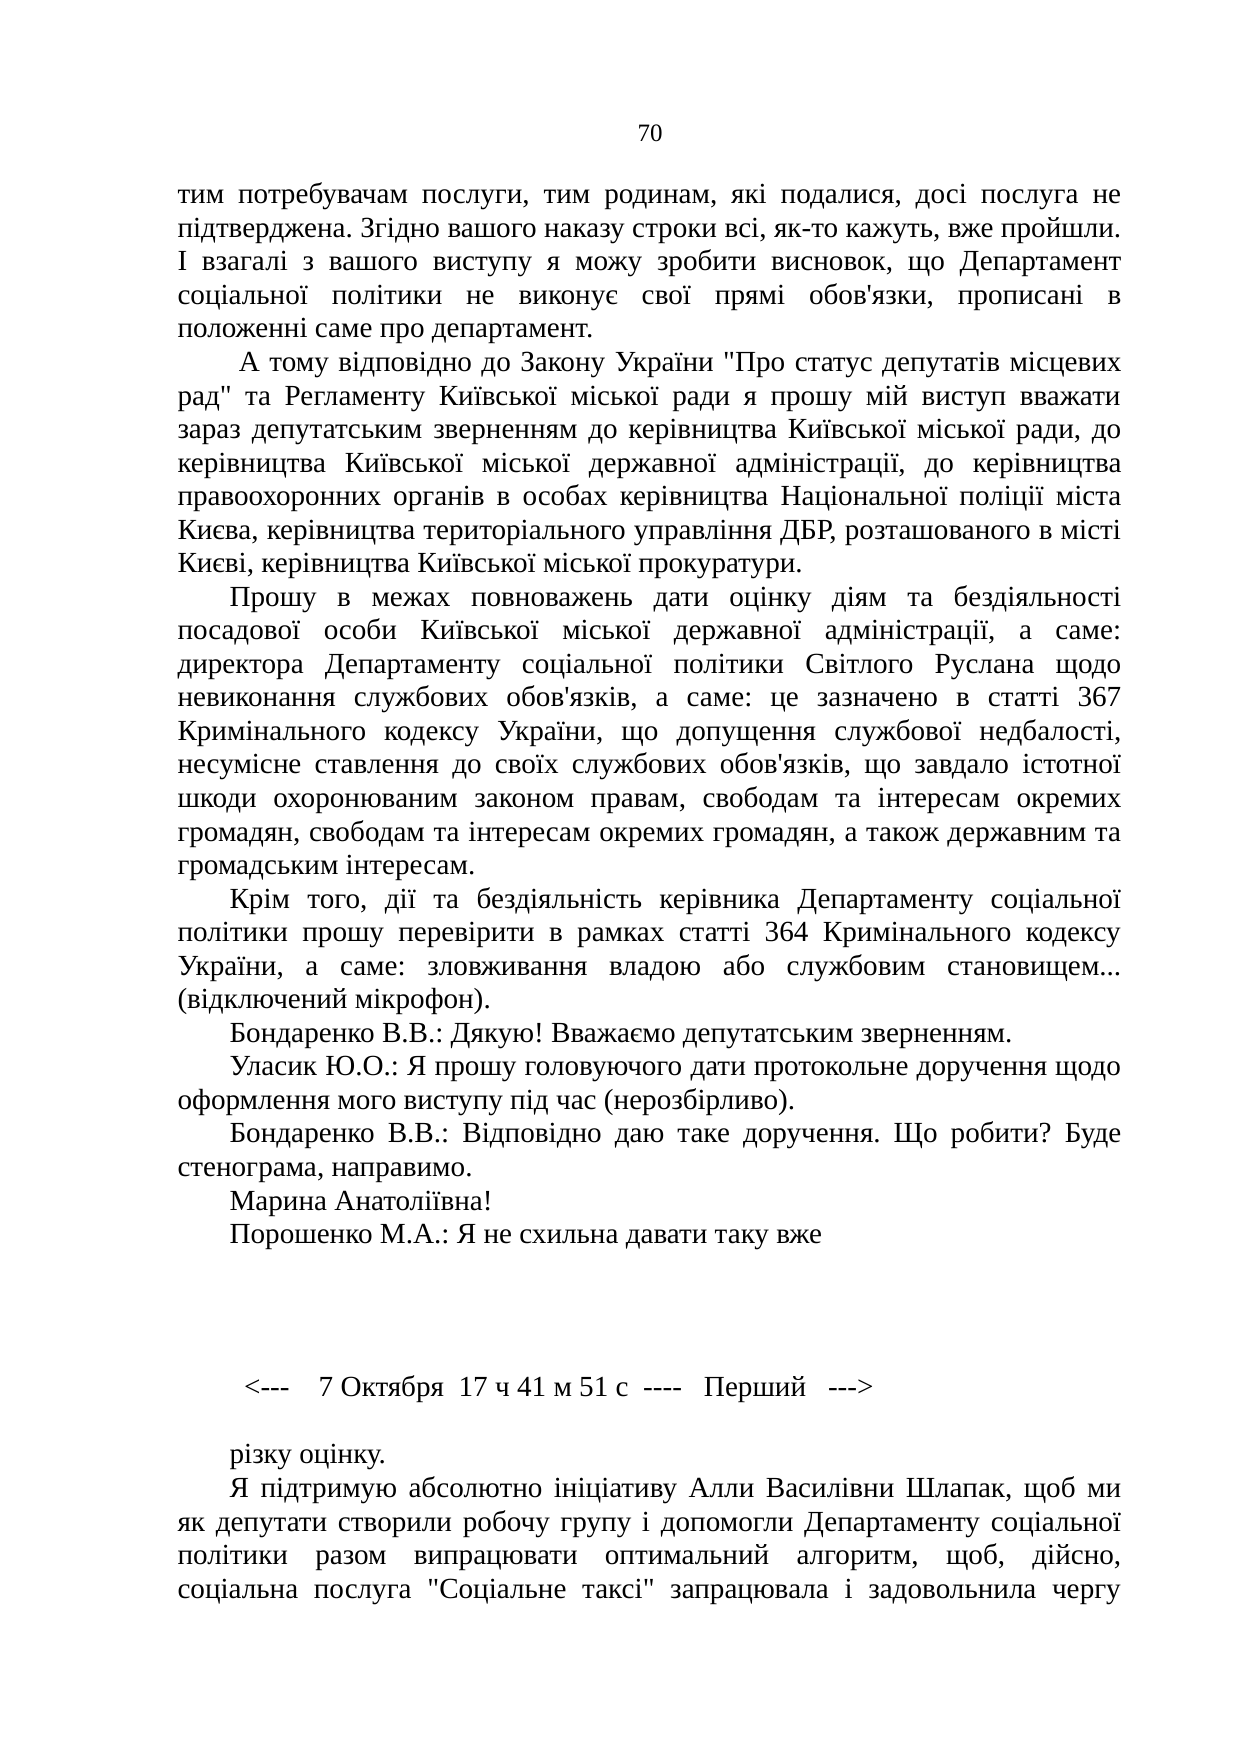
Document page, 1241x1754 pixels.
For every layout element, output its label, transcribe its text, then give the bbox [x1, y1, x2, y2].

text Бондаренко В.В.: Відповідно даю таке доручення. Що робити? Буде стенограма, направимо. [177, 1116, 1122, 1183]
text Прошу в межах повноважень дати оцінку діям та бездіяльності посадової особи Київської міської державної адміністрації, а саме: директора Департаменту соціальної політики Світлого Руслана щодо невиконання службових обов'язків, а саме: це зазначено в статті 367 Кримінального кодексу України, що допущення службової недбалості, несумісне ставлення до своїх службових обов'язків, що завдало істотної шкоди охоронюваним законом правам, свободам та інтересам окремих громадян, свободам та інтересам окремих громадян, а також державним та громадським інтересам. [177, 579, 1122, 881]
text тим потребувачам послуги, тим родинам, які подалися, досі послуга не підтверджена. Згідно вашого наказу строки всі, як-то кажуть, вже пройшли. І взагалі з вашого виступу я можу зробити висновок, що Департамент соціальної політики не виконує свої прямі обов'язки, прописані в положенні саме про департамент. [177, 176, 1122, 344]
text Уласик Ю.О.: Я прошу головуючого дати протокольне доручення щодо оформлення мого виступу під час (нерозбірливо). [177, 1048, 1122, 1116]
text Бондаренко В.В.: Дякую! Вважаємо депутатським зверненням. [177, 1015, 1122, 1048]
text Порошенко М.А.: Я не схильна давати таку вже [177, 1216, 1122, 1250]
text Марина Анатоліївна! [177, 1183, 1122, 1216]
text Крім того, дії та бездіяльність керівника Департаменту соціальної політики прошу перевірити в рамках статті 364 Кримінального кодексу України, а саме: зловживання владою або службовим становищем... (відключений мікрофон). [177, 881, 1122, 1015]
text різку оцінку. [177, 1437, 1122, 1470]
text <--- 7 Октября 17 ч 41 м 51 с ---- Перший ---> [177, 1369, 1122, 1403]
text Я підтримую абсолютно ініціативу Алли Василівни Шлапак, щоб ми як депутати створили робочу групу і допомогли Департаменту соціальної політики разом випрацювати оптимальний алгоритм, щоб, дійсно, соціальна послуга "Соціальне таксі" запрацювала і задовольнила чергу [177, 1470, 1122, 1604]
text А тому відповідно до Закону України "Про статус депутатів місцевих рад" та Регламенту Київської міської ради я прошу мій виступ вважати зараз депутатським зверненням до керівництва Київської міської ради, до керівництва Київської міської державної адміністрації, до керівництва правоохоронних органів в особах керівництва Національної поліції міста Києва, керівництва територіального управління ДБР, розташованого в місті Києві, керівництва Київської міської прокуратури. [177, 344, 1122, 579]
